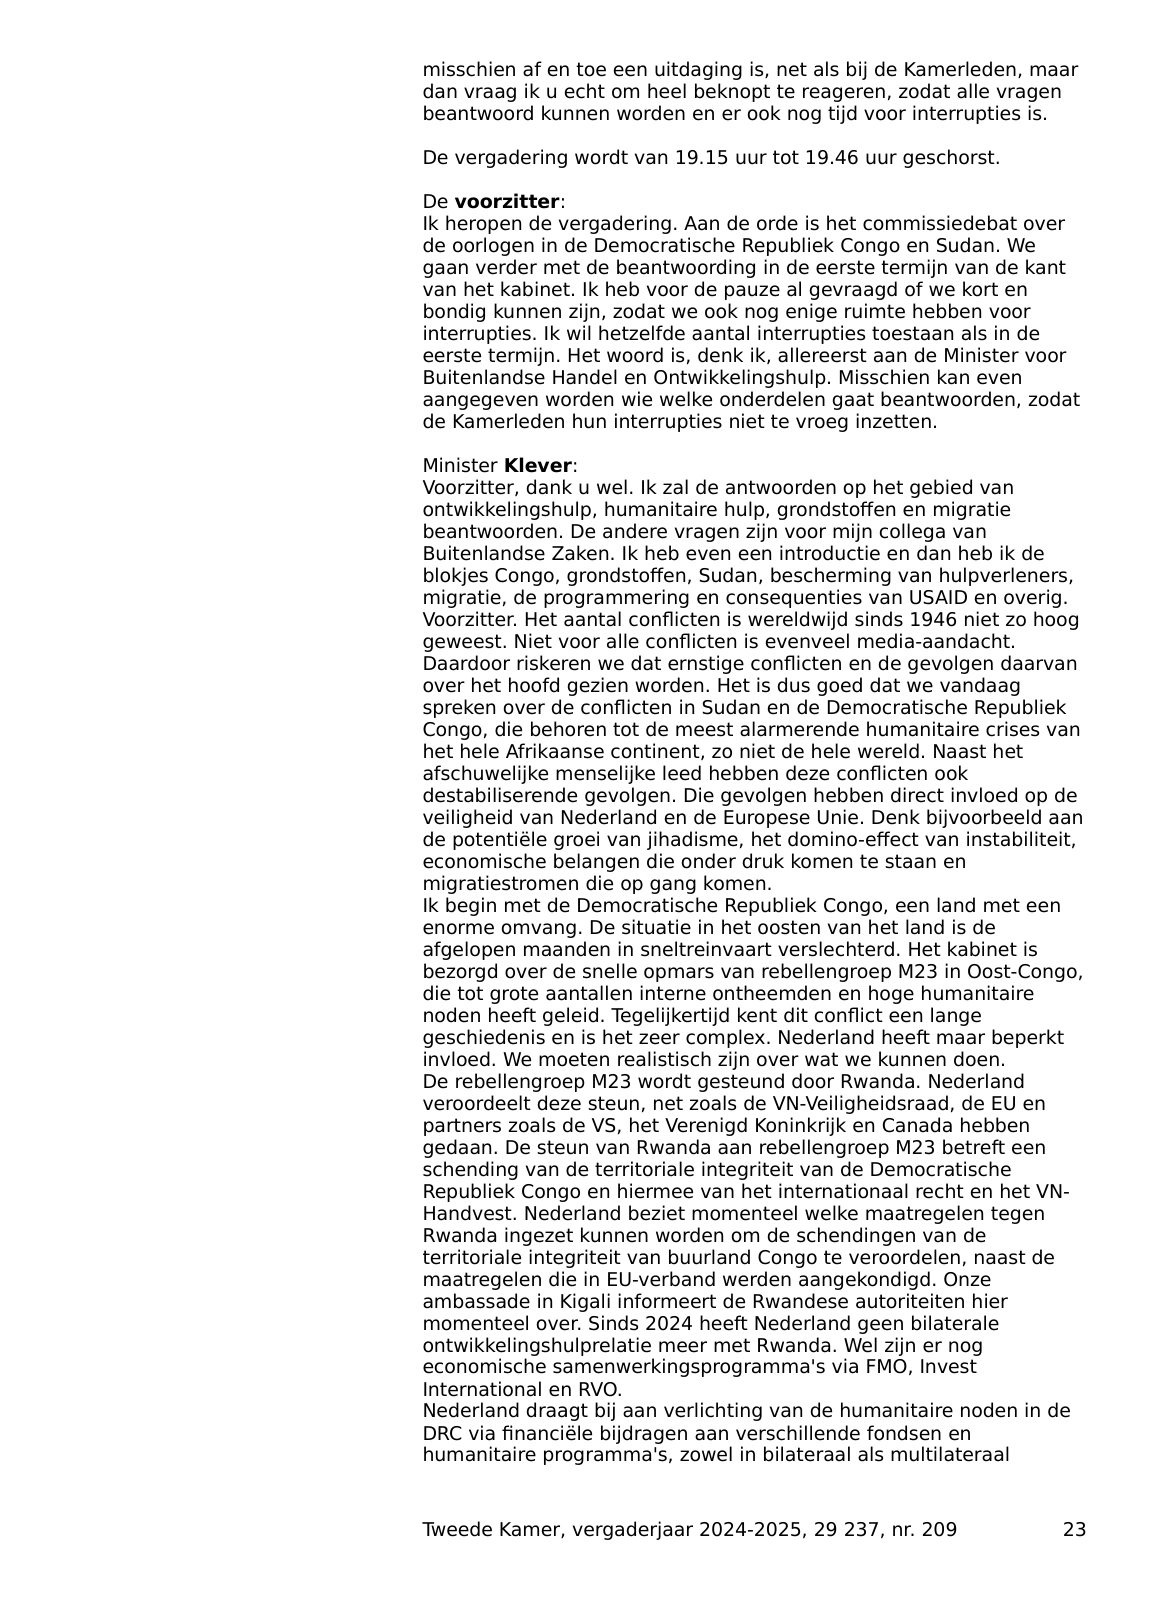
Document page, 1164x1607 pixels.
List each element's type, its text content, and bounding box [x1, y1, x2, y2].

text De vergadering wordt van 19.15 uur tot 19.46 uur geschorst. [422, 147, 1087, 169]
text De voorzitter: [422, 191, 1087, 213]
text Ik begin met de Democratische Republiek Congo, een land met een enorme omvang. De situatie in het oosten van het land is de afgelopen maanden in sneltreinvaart verslechterd. Het kabinet is bezorgd over de snelle opmars van rebellengroep M23 in Oost-Congo, die tot grote aantallen interne ontheemden en hoge humanitaire noden heeft geleid. Tegelijkertijd kent dit conflict een lange geschiedenis en is het zeer complex. Nederland heeft maar beperkt invloed. We moeten realistisch zijn over wat we kunnen doen. [422, 895, 1087, 1071]
text Minister Klever: [422, 455, 1087, 477]
text Voorzitter. Het aantal conflicten is wereldwijd sinds 1946 niet zo hoog geweest. Niet voor alle conflicten is evenveel media-aandacht. Daardoor riskeren we dat ernstige conflicten en de gevolgen daarvan over het hoofd gezien worden. Het is dus goed dat we vandaag spreken over de conflicten in Sudan en de Democratische Republiek Congo, die behoren tot de meest alarmerende humanitaire crises van het hele Afrikaanse continent, zo niet de hele wereld. Naast het afschuwelijke menselijke leed hebben deze conflicten ook destabiliserende gevolgen. Die gevolgen hebben direct invloed op de veiligheid van Nederland en de Europese Unie. Denk bijvoorbeeld aan de potentiële groei van jihadisme, het domino-effect van instabiliteit, economische belangen die onder druk komen te staan en migratiestromen die op gang komen. [422, 609, 1087, 895]
text Nederland draagt bij aan verlichting van de humanitaire noden in de DRC via financiële bijdragen aan verschillende fondsen en humanitaire programma's, zowel in bilateraal als multilateraal [422, 1400, 1087, 1466]
text Voorzitter, dank u wel. Ik zal de antwoorden op het gebied van ontwikkelingshulp, humanitaire hulp, grondstoffen en migratie beantwoorden. De andere vragen zijn voor mijn collega van Buitenlandse Zaken. Ik heb even een introductie en dan heb ik de blokjes Congo, grondstoffen, Sudan, bescherming van hulpverleners, migratie, de programmering en consequenties van USAID en overig. [422, 477, 1087, 609]
text Ik heropen de vergadering. Aan de orde is het commissiedebat over de oorlogen in de Democratische Republiek Congo en Sudan. We gaan verder met de beantwoording in de eerste termijn van de kant van het kabinet. Ik heb voor de pauze al gevraagd of we kort en bondig kunnen zijn, zodat we ook nog enige ruimte hebben voor interrupties. Ik wil hetzelfde aantal interrupties toestaan als in de eerste termijn. Het woord is, denk ik, allereerst aan de Minister voor Buitenlandse Handel en Ontwikkelingshulp. Misschien kan even aangegeven worden wie welke onderdelen gaat beantwoorden, zodat de Kamerleden hun interrupties niet te vroeg inzetten. [422, 213, 1087, 433]
text De rebellengroep M23 wordt gesteund door Rwanda. Nederland veroordeelt deze steun, net zoals de VN-Veiligheidsraad, de EU en partners zoals de VS, het Verenigd Koninkrijk en Canada hebben gedaan. De steun van Rwanda aan rebellengroep M23 betreft een schending van de territoriale integriteit van de Democratische Republiek Congo en hiermee van het internationaal recht en het VN-Handvest. Nederland beziet momenteel welke maatregelen tegen Rwanda ingezet kunnen worden om de schendingen van de territoriale integriteit van buurland Congo te veroordelen, naast de maatregelen die in EU-verband werden aangekondigd. Onze ambassade in Kigali informeert de Rwandese autoriteiten hier momenteel over. Sinds 2024 heeft Nederland geen bilaterale ontwikkelingshulprelatie meer met Rwanda. Wel zijn er nog economische samenwerkingsprogramma's via FMO, Invest International en RVO. [422, 1071, 1087, 1400]
text misschien af en toe een uitdaging is, net als bij de Kamerleden, maar dan vraag ik u echt om heel beknopt te reageren, zodat alle vragen beantwoord kunnen worden en er ook nog tijd voor interrupties is. [422, 59, 1087, 125]
